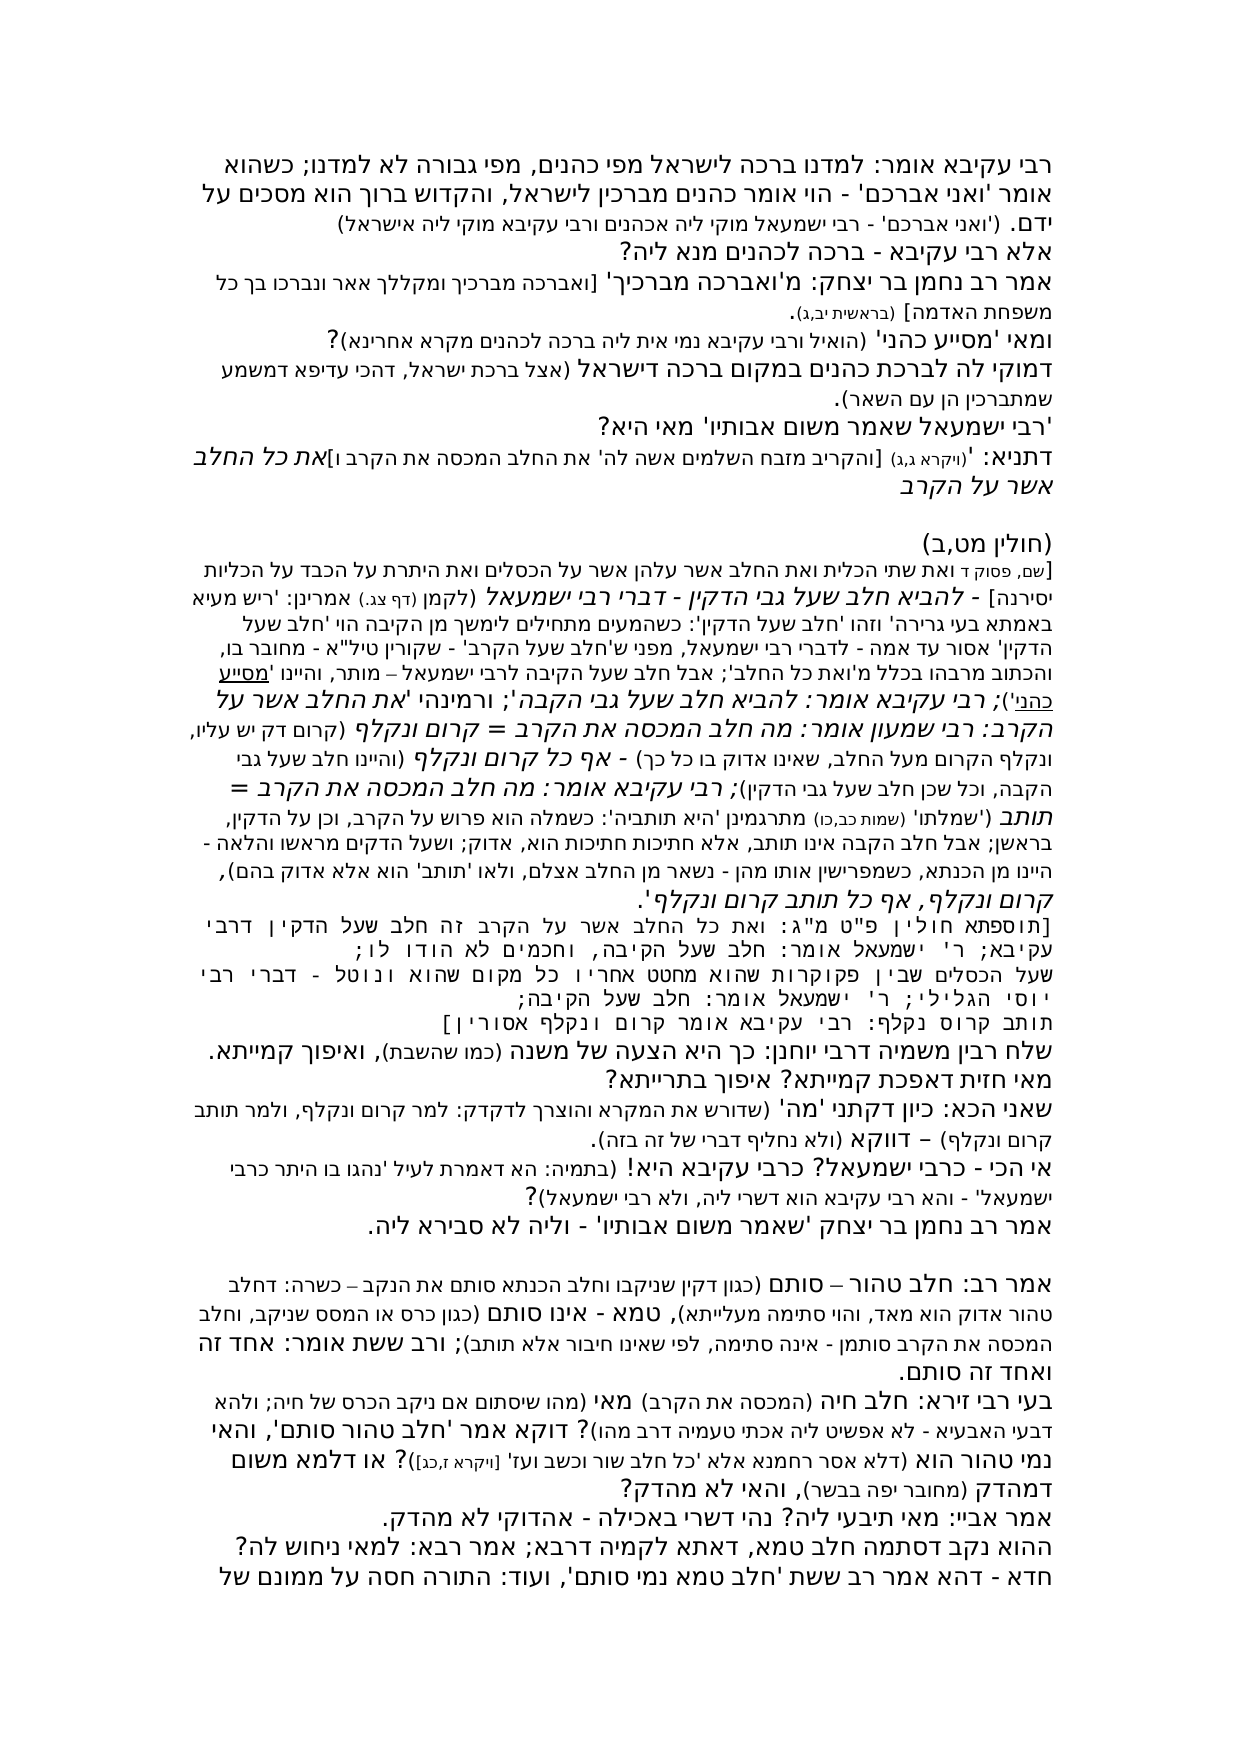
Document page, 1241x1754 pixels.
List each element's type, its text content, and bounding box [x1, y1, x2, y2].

text רבי עקיבא אומר: למדנו ברכה לישראל מפי כהנים, מפי גבורה לא למדנו; כשהוא אומר 'ואני אברכם' - הוי אומר כהנים מברכין לישראל, והקדוש ברוך הוא מסכים על ידם. ('ואני אברכם' - רבי ישמעאל מוקי ליה אכהנים ורבי עקיבא מוקי ליה אישראל) [187, 150, 1053, 238]
text בעי רבי זירא: חלב חיה (המכסה את הקרב) מאי (מהו שיסתום אם ניקב הכרס של חיה; ולהא דבעי האבעיא - לא אפשיט ליה אכתי טעמיה דרב מהו)? דוקא אמר 'חלב טהור סותם', והאי נמי טהור הוא (דלא אסר רחמנא אלא 'כל חלב שור וכשב ועז' [ויקרא ז,כג])? או דלמא משום דמהדק (מחובר יפה בבשר), והאי לא מהדק? [187, 1386, 1053, 1503]
text שאני הכא: כיון דקתני 'מה' (שדורש את המקרא והוצרך לדקדק: למר קרום ונקלף, ולמר תותב קרום ונקלף) – דווקא (ולא נחליף דברי של זה בזה). [187, 1094, 1053, 1153]
text דמוקי לה לברכת כהנים במקום ברכה דישראל (אצל ברכת ישראל, דהכי עדיפא דמשמע שמתברכין הן עם השאר). [187, 354, 1053, 413]
text תותב קרוס נקלף: רבי עקיבא אומר קרום ונקלף אסורין] [187, 1012, 1053, 1036]
text אמר רב נחמן בר יצחק 'שאמר משום אבותיו' - וליה לא סבירא ליה. [187, 1211, 1053, 1240]
text אי הכי - כרבי ישמעאל? כרבי עקיבא היא! (בתמיה: הא דאמרת לעיל 'נהגו בו היתר כרבי ישמעאל' - והא רבי עקיבא הוא דשרי ליה, ולא רבי ישמעאל)? [187, 1153, 1053, 1211]
text שעל הכסלים שבין פקוקרות שהוא מחטט אחריו כל מקום שהוא ונוטל - דברי רבי יוסי הגלילי; ר' ישמעאל אומר: חלב שעל הקיבה; [187, 963, 1053, 1012]
text ומאי 'מסייע כהני' (הואיל ורבי עקיבא נמי אית ליה ברכה לכהנים מקרא אחרינא)? [187, 325, 1053, 354]
text 'רבי ישמעאל שאמר משום אבותיו' מאי היא? [187, 413, 1053, 442]
text אמר אביי: מאי תיבעי ליה? נהי דשרי באכילה - אהדוקי לא מהדק. [187, 1503, 1053, 1532]
text אמר רב: חלב טהור – סותם (כגון דקין שניקבו וחלב הכנתא סותם את הנקב – כשרה: דחלב טהור אדוק הוא מאד, והוי סתימה מעלייתא), טמא - אינו סותם (כגון כרס או המסס שניקב, וחלב המכסה את הקרב סותמן - אינה סתימה, לפי שאינו חיבור אלא תותב); ורב ששת אומר: אחד זה ואחד זה סותם. [187, 1269, 1053, 1386]
text [תוספתא חולין פ"ט מ"ג: ואת כל החלב אשר על הקרב זה חלב שעל הדקין דרבי עקיבא; ר' ישמעאל אומר: חלב שעל הקיבה, וחכמים לא הודו לו; [187, 914, 1053, 963]
text מאי חזית דאפכת קמייתא? איפוך בתרייתא? [187, 1065, 1053, 1094]
text דתניא: '(ויקרא ג,ג) [והקריב מזבח השלמים אשה לה' את החלב המכסה את הקרב ו]את כל החלב אשר על הקרב [187, 442, 1053, 500]
text שלח רבין משמיה דרבי יוחנן: כך היא הצעה של משנה (כמו שהשבת), ואיפוך קמייתא. [187, 1036, 1053, 1065]
text (חולין מט,ב) [187, 529, 1053, 558]
text אלא רבי עקיבא - ברכה לכהנים מנא ליה? [187, 238, 1053, 267]
text [שם, פסוק ד ואת שתי הכלית ואת החלב אשר עלהן אשר על הכסלים ואת היתרת על הכבד על הכליות יסירנה] - להביא חלב שעל גבי הדקין - דברי רבי ישמעאל (לקמן (דף צג.) אמרינן: 'ריש מעיא באמתא בעי גרירה' וזהו 'חלב שעל הדקין': כשהמעים מתחילים לימשך מן הקיבה הוי 'חלב שעל הדקין' אסור עד אמה - לדברי רבי ישמעאל, מפני ש'חלב שעל הקרב' - שקורין טיל"א - מחובר בו, והכתוב מרבהו בכלל מ'ואת כל החלב'; אבל חלב שעל הקיבה לרבי ישמעאל – מותר, והיינו 'מסייע כהני'); רבי עקיבא אומר: להביא חלב שעל גבי הקבה'; ורמינהי 'את החלב אשר על הקרב: רבי שמעון אומר: מה חלב המכסה את הקרב = קרום ונקלף (קרום דק יש עליו, ונקלף הקרום מעל החלב, שאינו אדוק בו כל כך) - אף כל קרום ונקלף (והיינו חלב שעל גבי הקבה, וכל שכן חלב שעל גבי הדקין); רבי עקיבא אומר: מה חלב המכסה את הקרב = תותב ('שמלתו' (שמות כב,כו) מתרגמינן 'היא תותביה': כשמלה הוא פרוש על הקרב, וכן על הדקין, בראשן; אבל חלב הקבה אינו תותב, אלא חתיכות חתיכות הוא, אדוק; ושעל הדקים מראשו והלאה - היינו מן הכנתא, כשמפרישין אותו מהן - נשאר מן החלב אצלם, ולאו 'תותב' הוא אלא אדוק בהם), קרום ונקלף, אף כל תותב קרום ונקלף'. [187, 558, 1053, 914]
text אמר רב נחמן בר יצחק: מ'ואברכה מברכיך' [ואברכה מברכיך ומקללך אאר ונברכו בך כל משפחת האדמה] (בראשית יב,ג). [187, 267, 1053, 325]
text ההוא נקב דסתמה חלב טמא, דאתא לקמיה דרבא; אמר רבא: למאי ניחוש לה? חדא - דהא אמר רב ששת 'חלב טמא נמי סותם', ועוד: התורה חסה על ממונם של [187, 1532, 1053, 1591]
